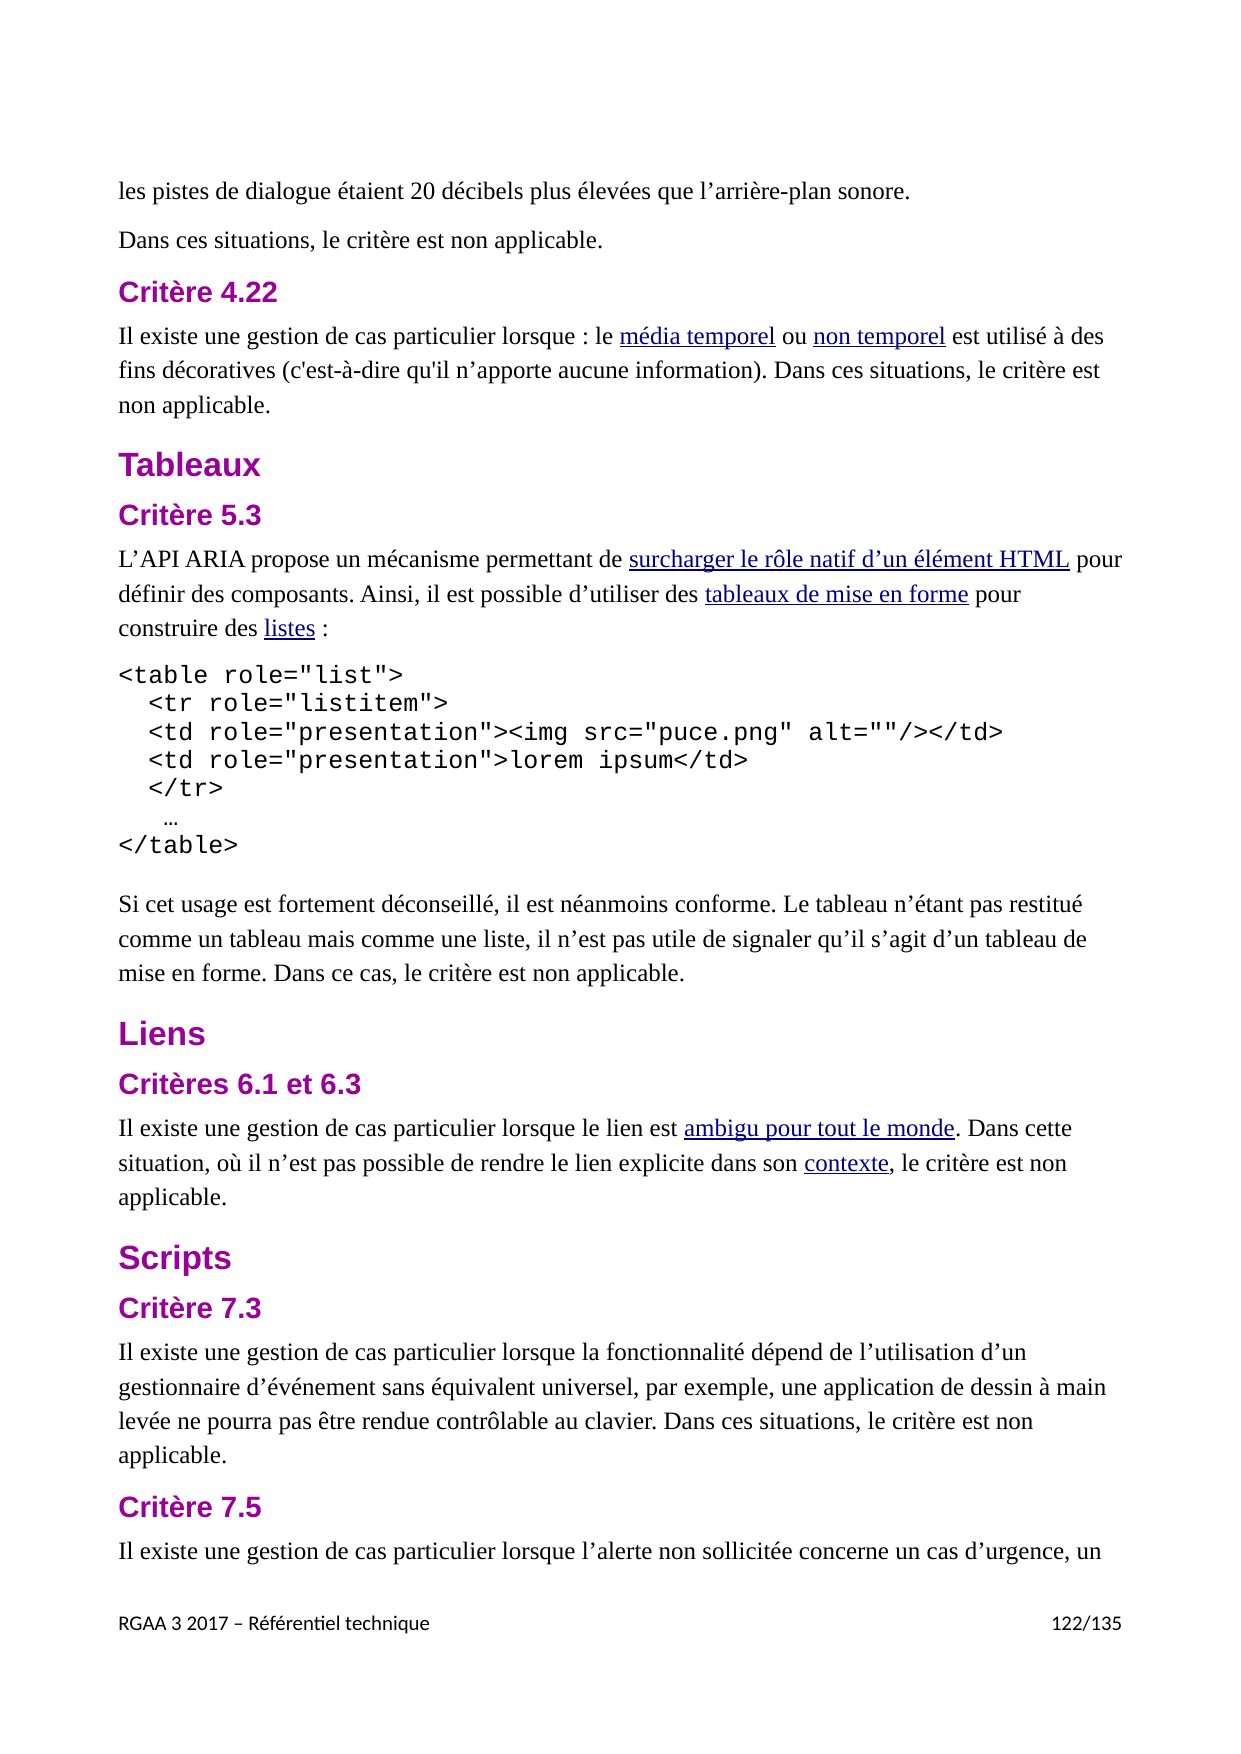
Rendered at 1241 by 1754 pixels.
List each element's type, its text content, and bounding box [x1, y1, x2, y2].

subtitle Critère 7.3 [118, 1291, 1122, 1324]
text Il existe une gestion de cas particulier lorsque : le média temporel ou non temporel est utilisé à des fins décoratives (c'est-à-dire qu'il n’apporte aucune information). Dans ces situations, le critère est non applicable. [118, 321, 1122, 418]
text <td role="presentation">lorem ipsum</td> [118, 747, 1122, 776]
text <table role="list"> [118, 662, 1122, 691]
text … [118, 804, 1122, 832]
text L’API ARIA propose un mécanisme permettant de surcharger le rôle natif d’un élément HTML pour définir des composants. Ainsi, il est possible d’utiliser des tableaux de mise en forme pour construire des listes : [118, 544, 1122, 642]
subtitle Critères 6.1 et 6.3 [118, 1067, 1122, 1101]
text Il existe une gestion de cas particulier lorsque la fonctionnalité dépend de l’utilisation d’un gestionnaire d’événement sans équivalent universel, par exemple, une application de dessin à main levée ne pourra pas être rendue contrôlable au clavier. Dans ces situations, le critère est non applicable. [118, 1337, 1122, 1469]
text </tr> [118, 776, 1122, 804]
text <tr role="listitem"> [118, 691, 1122, 719]
text Dans ces situations, le critère est non applicable. [118, 225, 1122, 254]
text Il existe une gestion de cas particulier lorsque le lien est ambigu pour tout le monde. Dans cette situation, où il n’est pas possible de rendre le lien explicite dans son contexte, le critère est non applicable. [118, 1113, 1122, 1211]
text Il existe une gestion de cas particulier lorsque l’alerte non sollicitée concerne un cas d’urgence, un [118, 1536, 1122, 1564]
text </table> [118, 832, 1122, 861]
text Si cet usage est fortement déconseillé, il est néanmoins conforme. Le tableau n’étant pas restitué comme un tableau mais comme une liste, il n’est pas utile de signaler qu’il s’agit d’un tableau de mise en forme. Dans ce cas, le critère est non applicable. [118, 889, 1122, 987]
subtitle Critère 5.3 [118, 498, 1122, 532]
text les pistes de dialogue étaient 20 décibels plus élevées que l’arrière-plan sonore. [118, 176, 1122, 205]
subtitle Liens [118, 1014, 1122, 1052]
subtitle Critère 7.5 [118, 1489, 1122, 1523]
subtitle Critère 4.22 [118, 274, 1122, 308]
subtitle Scripts [118, 1238, 1122, 1276]
subtitle Tableaux [118, 445, 1122, 484]
text <td role="presentation"><img src="puce.png" alt=""/></td> [118, 719, 1122, 747]
